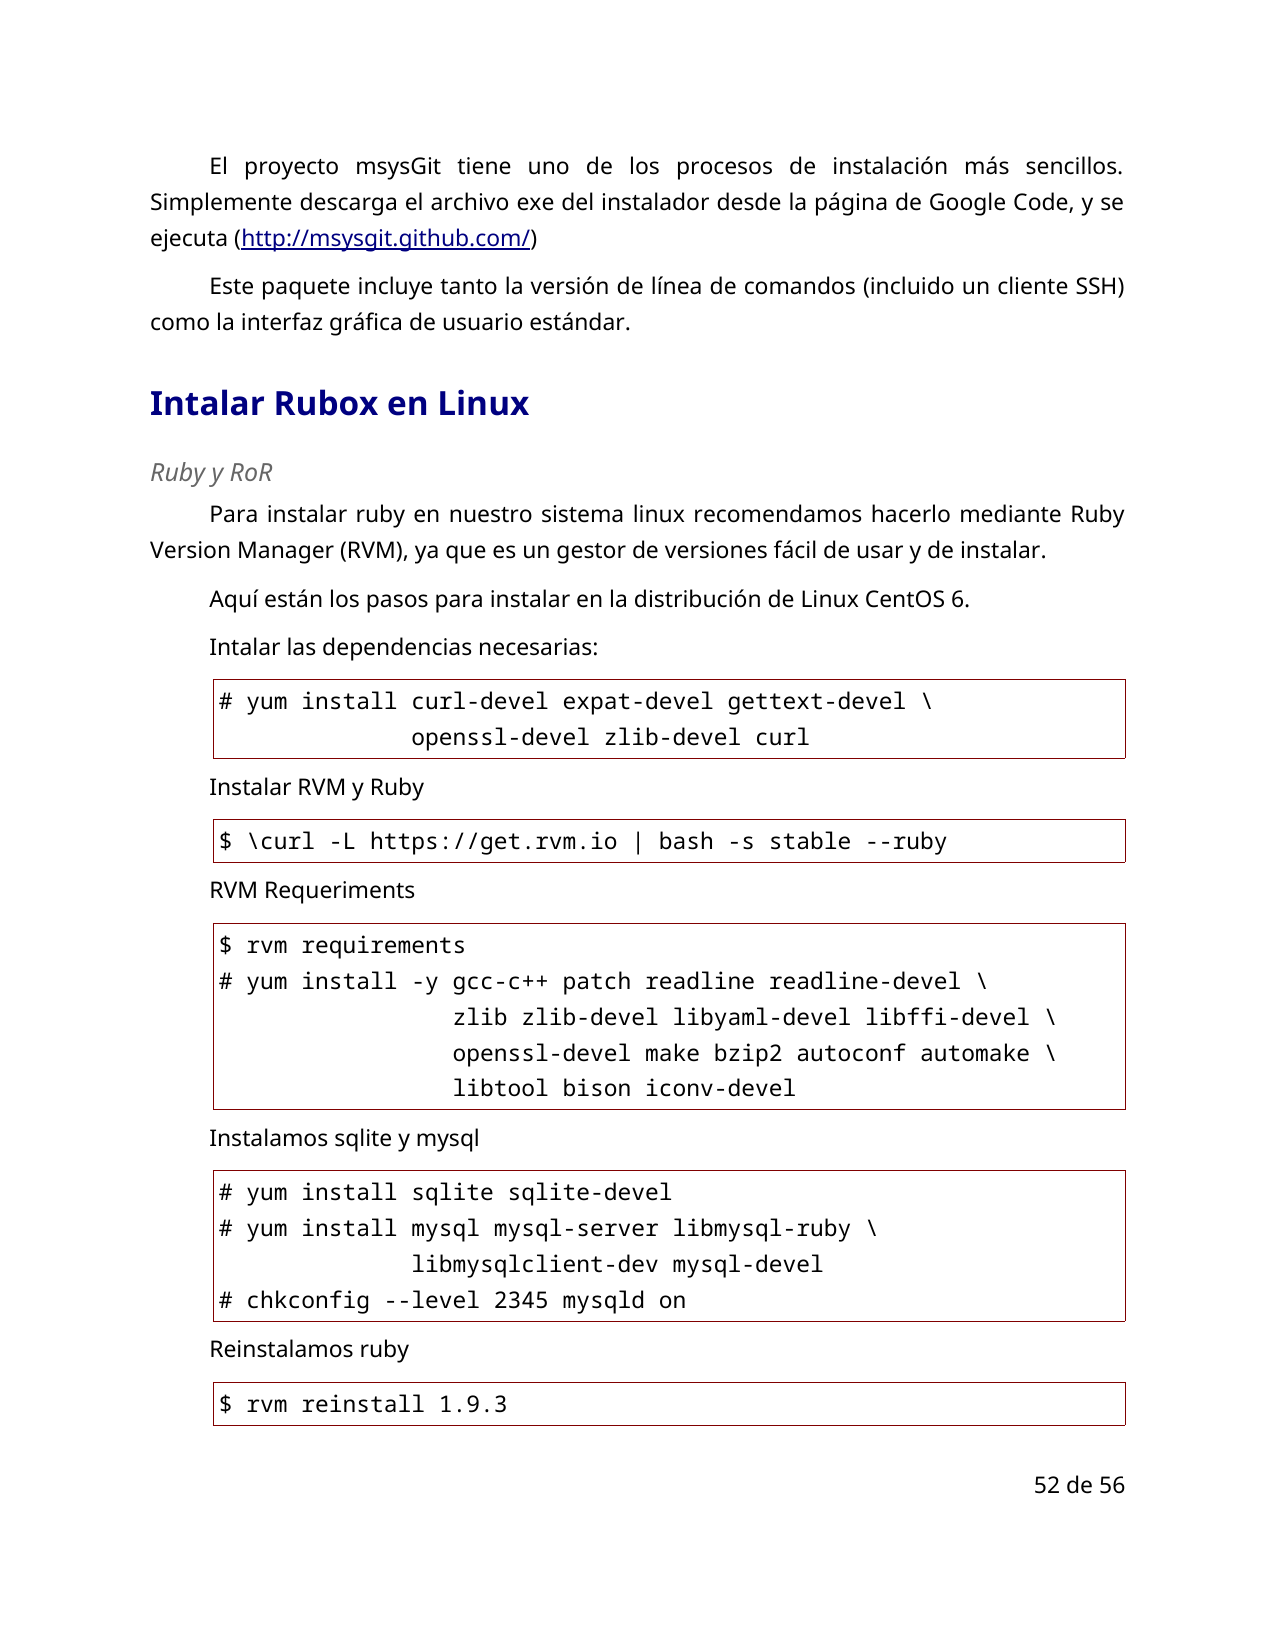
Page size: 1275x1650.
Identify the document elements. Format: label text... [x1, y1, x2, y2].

text Reinstalamos ruby [150, 1333, 1125, 1365]
subtitle Intalar Rubox en Linux [150, 380, 1125, 425]
text Intalar las dependencias necesarias: [150, 631, 1125, 662]
text Instalamos sqlite y mysql [150, 1122, 1125, 1153]
table_header $ rvm reinstall 1.9.3 [214, 1383, 1125, 1425]
table_header $ \curl -L https://get.rvm.io | bash -s stable --ruby [214, 820, 1125, 862]
text El proyecto msysGit tiene uno de los procesos de instalación más sencillos. Simplemente descarga el archivo exe del instalador desde la página de Google Code, y se ejecuta (http://msysgit.github.com/) [150, 150, 1125, 253]
subtitle Ruby y RoR [150, 455, 1125, 489]
text Para instalar ruby en nuestro sistema linux recomendamos hacerlo mediante Ruby Version Manager (RVM), ya que es un gestor de versiones fácil de usar y de instalar. [150, 498, 1125, 565]
table_header # yum install curl-devel expat-devel gettext-devel \ openssl-devel zlib-devel curl [214, 680, 1125, 758]
text Este paquete incluye tanto la versión de línea de comandos (incluido un cliente SSH) como la interfaz gráfica de usuario estándar. [150, 270, 1125, 337]
table_header $ rvm requirements # yum install -y gcc-c++ patch readline readline-devel \ zlib zlib-devel libyaml-devel libffi-devel \ openssl-devel make bzip2 autoconf automake \ libtool bison iconv-devel [214, 924, 1125, 1109]
text Aquí están los pasos para instalar en la distribución de Linux CentOS 6. [150, 582, 1125, 614]
table_header # yum install sqlite sqlite-devel # yum install mysql mysql-server libmysql-ruby \ libmysqlclient-dev mysql-devel # chkconfig --level 2345 mysqld on [214, 1171, 1125, 1321]
text RVM Requeriments [150, 874, 1125, 906]
text Instalar RVM y Ruby [150, 771, 1125, 802]
